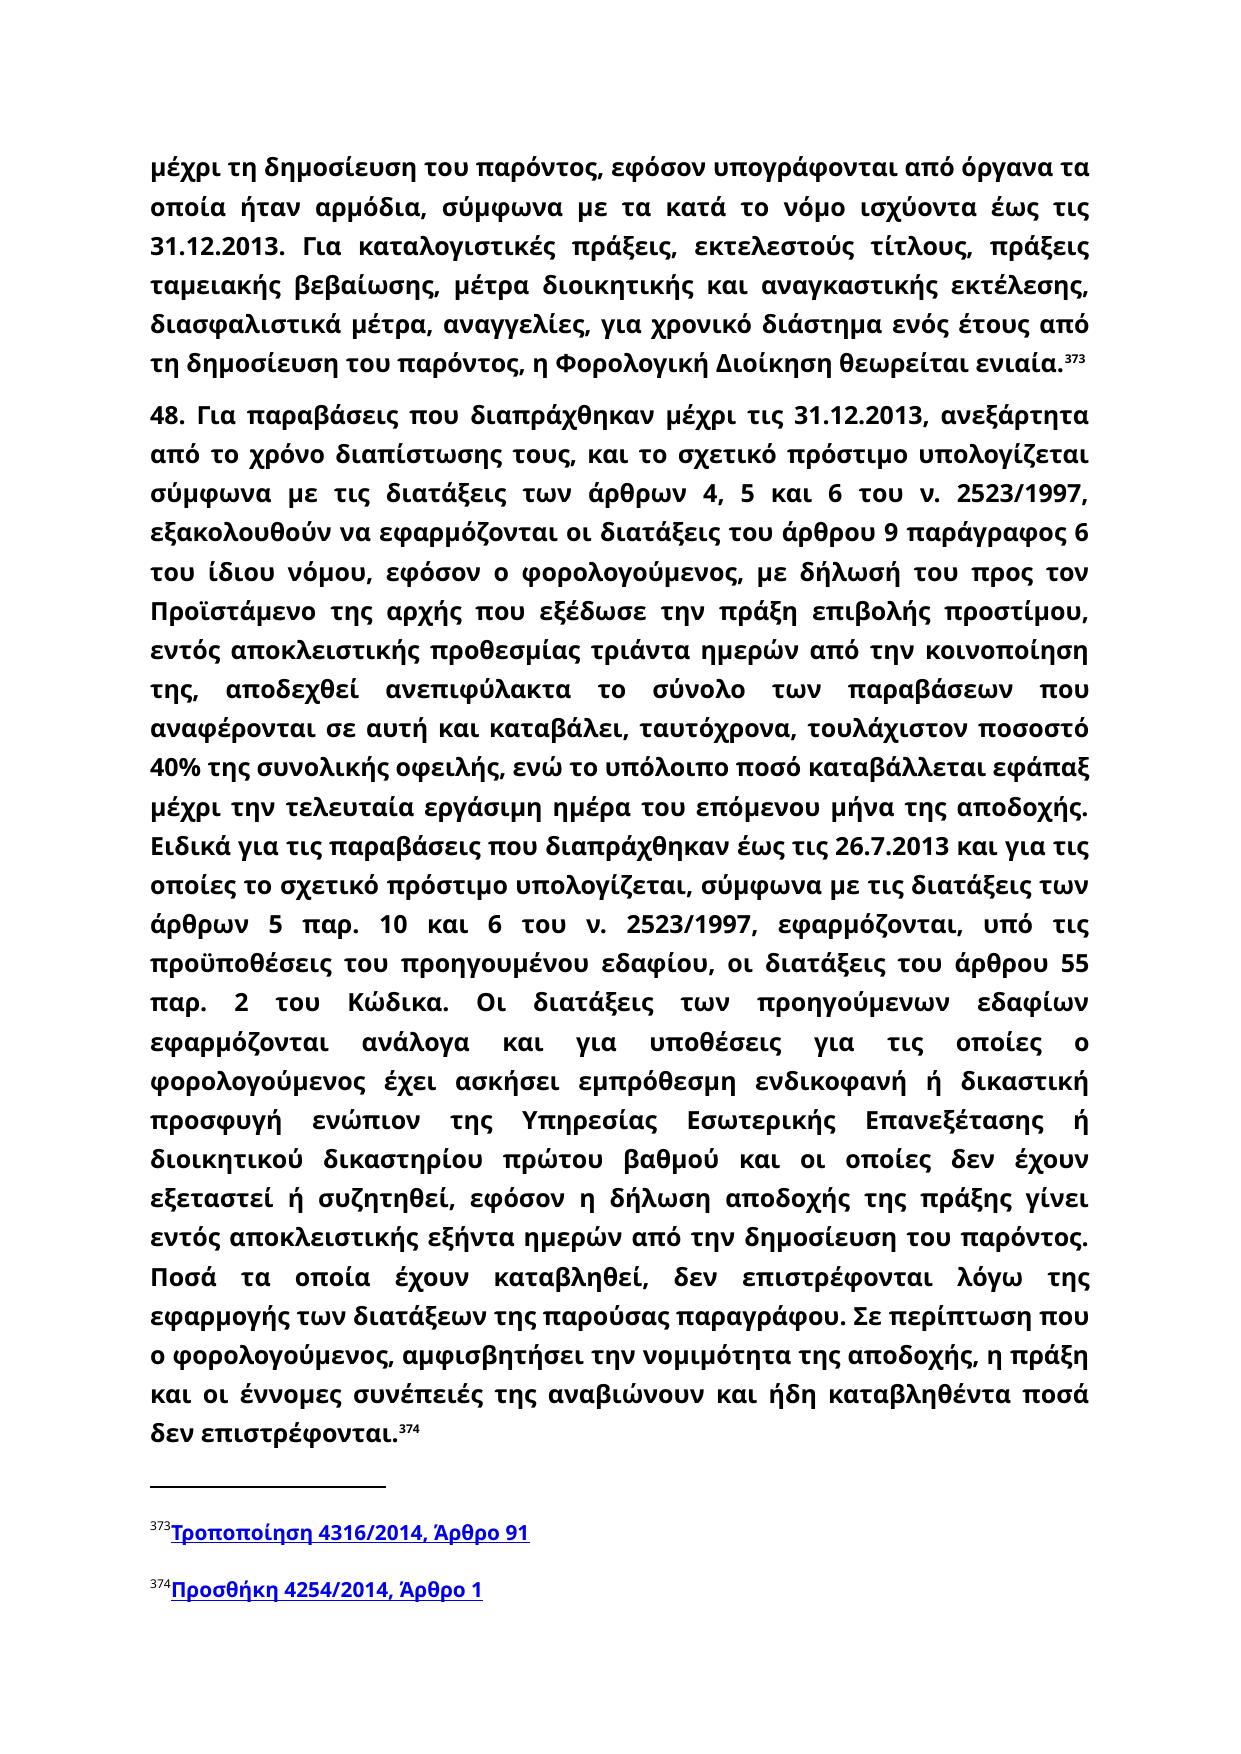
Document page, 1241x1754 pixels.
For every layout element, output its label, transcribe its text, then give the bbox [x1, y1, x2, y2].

text 48. Για παραβάσεις που διαπράχθηκαν μέχρι τις 31.12.2013, ανεξάρτητα από το χρόνο διαπίστωσης τους, και το σχετικό πρόστιμο υπολογίζεται σύμφωνα με τις διατάξεις των άρθρων 4, 5 και 6 του ν. 2523/1997, εξακολουθούν να εφαρμόζονται οι διατάξεις του άρθρου 9 παράγραφος 6 του ίδιου νόμου, εφόσον ο φορολογούμενος, με δήλωσή του προς τον Προϊστάμενο της αρχής που εξέδωσε την πράξη επιβολής προστίμου, εντός αποκλειστικής προθεσμίας τριάντα ημερών από την κοινοποίηση της, αποδεχθεί ανεπιφύλακτα το σύνολο των παραβάσεων που αναφέρονται σε αυτή και καταβάλει, ταυτόχρονα, τουλάχιστον ποσοστό 40% της συνολικής οφειλής, ενώ το υπόλοιπο ποσό καταβάλλεται εφάπαξ μέχρι την τελευταία εργάσιμη ημέρα του επόμενου μήνα της αποδοχής. Ειδικά για τις παραβάσεις που διαπράχθηκαν έως τις 26.7.2013 και για τις οποίες το σχετικό πρόστιμο υπολογίζεται, σύμφωνα με τις διατάξεις των άρθρων 5 παρ. 10 και 6 του ν. 2523/1997, εφαρμόζονται, υπό τις προϋποθέσεις του προηγουμένου εδαφίου, οι διατάξεις του άρθρου 55 παρ. 2 του Κώδικα. Οι διατάξεις των προηγούμενων εδαφίων εφαρμόζονται ανάλογα και για υποθέσεις για τις οποίες ο φορολογούμενος έχει ασκήσει εμπρόθεσμη ενδικοφανή ή δικαστική προσφυγή ενώπιον της Υπηρεσίας Εσωτερικής Επανεξέτασης ή διοικητικού δικαστηρίου πρώτου βαθμού και οι οποίες δεν έχουν εξεταστεί ή συζητηθεί, εφόσον η δήλωση αποδοχής της πράξης γίνει εντός αποκλειστικής εξήντα ημερών από την δημοσίευση του παρόντος. Ποσά τα οποία έχουν καταβληθεί, δεν επιστρέφονται λόγω της εφαρμογής των διατάξεων της παρούσας παραγράφου. Σε περίπτωση που ο φορολογούμενος, αμφισβητήσει την νομιμότητα της αποδοχής, η πράξη και οι έννομες συνέπειές της αναβιώνουν και ήδη καταβληθέντα ποσά δεν επιστρέφονται. [150, 397, 1090, 1450]
text μέχρι τη δημοσίευση του παρόντος, εφόσον υπογράφονται από όργανα τα οποία ήταν αρμόδια, σύμφωνα με τα κατά το νόμο ισχύοντα έως τις 31.12.2013. Για καταλογιστικές πράξεις, εκτελεστούς τίτλους, πράξεις ταμειακής βεβαίωσης, μέτρα διοικητικής και αναγκαστικής εκτέλεσης, διασφαλιστικά μέτρα, αναγγελίες, για χρονικό διάστημα ενός έτους από τη δημοσίευση του παρόντος, η Φορολογική Διοίκηση θεωρείται ενιαία. [150, 150, 1090, 380]
text Προσθήκη 4254/2014, Άρθρο 1 [150, 1576, 1090, 1604]
text Τροποποίηση 4316/2014, Άρθρο 91 [150, 1518, 1090, 1546]
